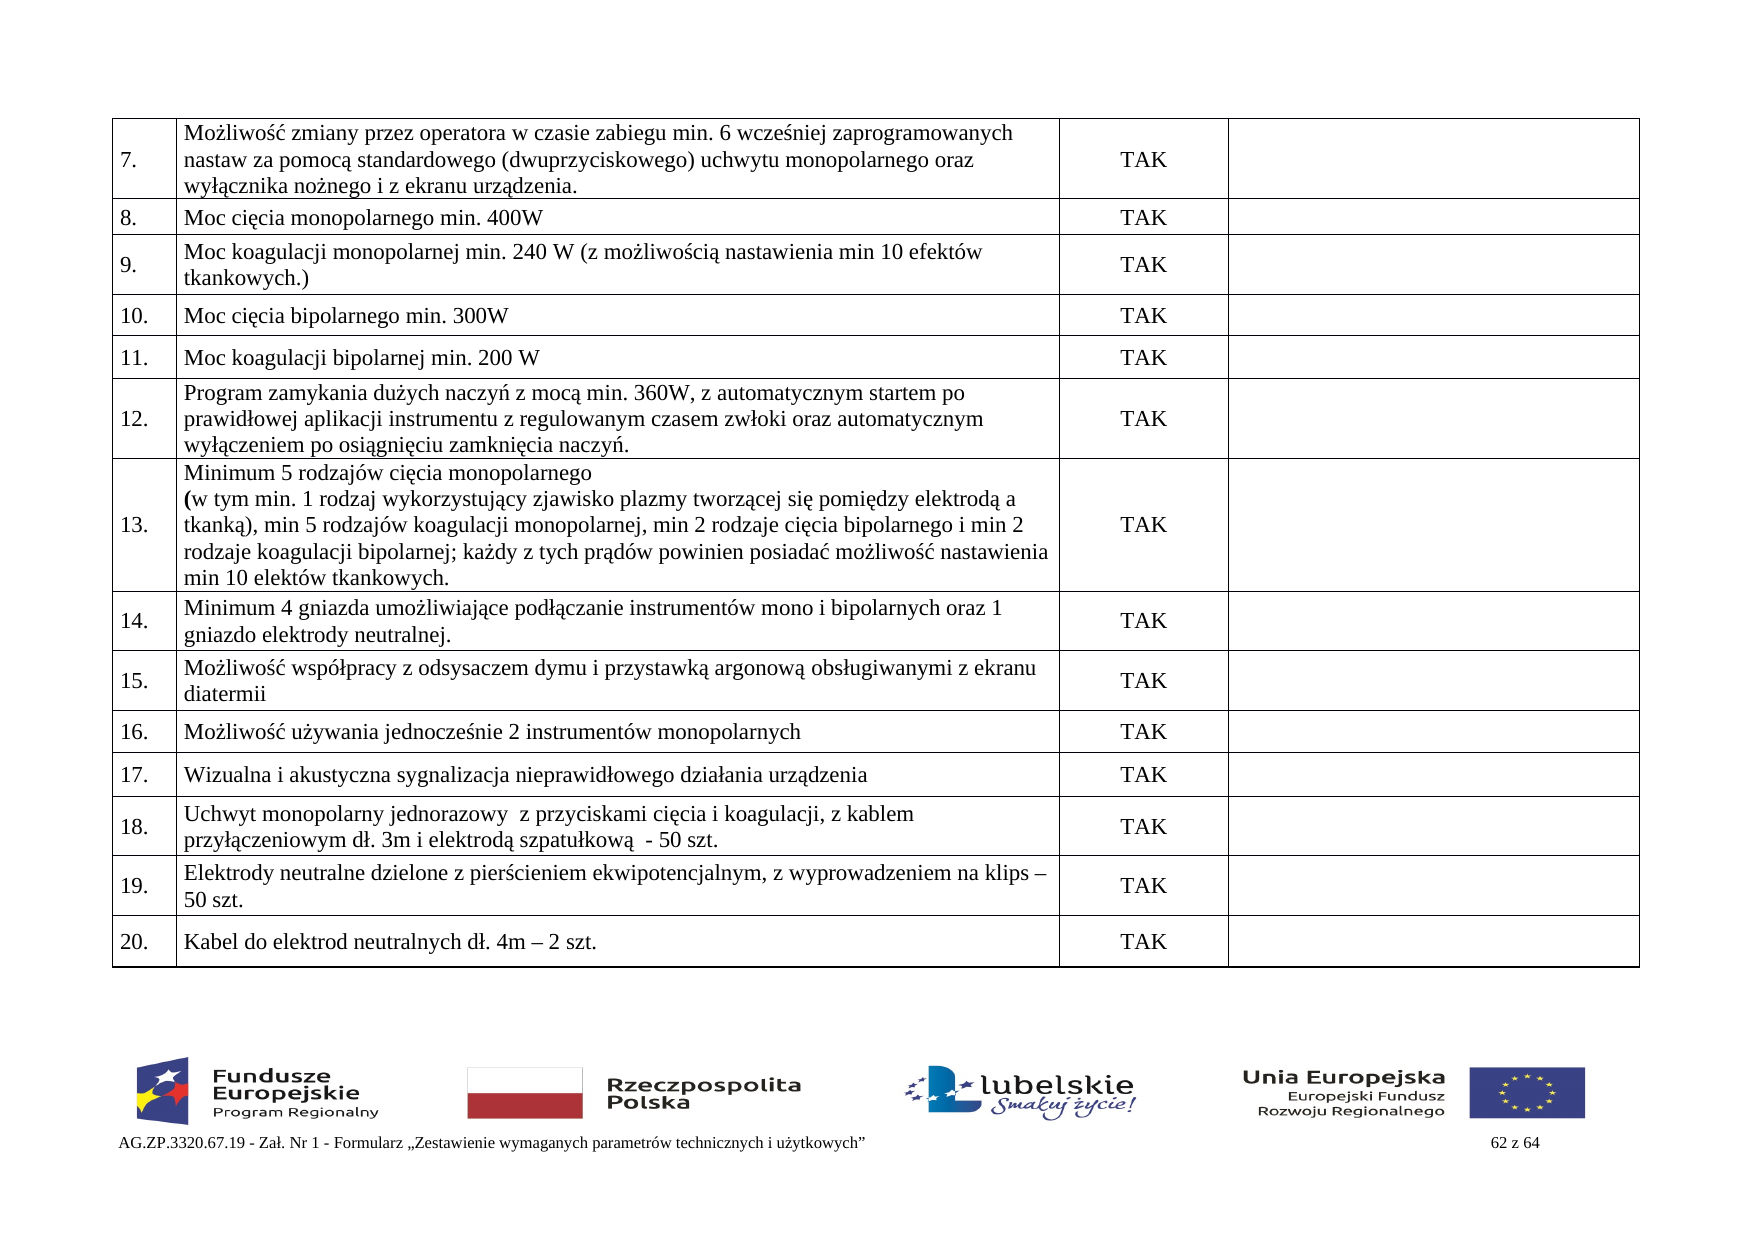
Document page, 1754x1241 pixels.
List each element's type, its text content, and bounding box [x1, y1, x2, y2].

table_cell TAK [1060, 379, 1228, 458]
table_cell [113, 459, 176, 591]
table_cell Program zamykania dużych naczyń z mocą min. 360W, z automatycznym startem po prawidłowej aplikacji instrumentu z regulowanym czasem zwłoki oraz automatycznym wyłączeniem po osiągnięciu zamknięcia naczyń. [177, 379, 1059, 458]
table_cell [1229, 119, 1639, 198]
table_cell [113, 797, 176, 855]
table_cell [1229, 856, 1639, 915]
table_cell Kabel do elektrod neutralnych dł. 4m – 2 szt. [177, 916, 1059, 966]
table_cell [113, 295, 176, 335]
table_cell [1229, 592, 1639, 650]
table_cell [113, 916, 176, 966]
table_cell Uchwyt monopolarny jednorazowy z przyciskami cięcia i koagulacji, z kablem przyłączeniowym dł. 3m i elektrodą szpatułkową - 50 szt. [177, 797, 1059, 855]
table_cell TAK [1060, 235, 1228, 294]
table_cell [1229, 235, 1639, 294]
table_cell [113, 592, 176, 650]
table_cell [1229, 295, 1639, 335]
table_cell TAK [1060, 119, 1228, 198]
table_cell TAK [1060, 711, 1228, 752]
table_cell TAK [1060, 199, 1228, 234]
table_cell TAK [1060, 592, 1228, 650]
table_cell [1229, 753, 1639, 796]
table_cell [1229, 199, 1639, 234]
table_cell Moc cięcia bipolarnego min. 300W [177, 295, 1059, 335]
table_cell Możliwość zmiany przez operatora w czasie zabiegu min. 6 wcześniej zaprogramowanych nastaw za pomocą standardowego (dwuprzyciskowego) uchwytu monopolarnego oraz wyłącznika nożnego i z ekranu urządzenia. [177, 119, 1059, 198]
table_cell TAK [1060, 295, 1228, 335]
table_cell Minimum 4 gniazda umożliwiające podłączanie instrumentów mono i bipolarnych oraz 1 gniazdo elektrody neutralnej. [177, 592, 1059, 650]
table_cell Możliwość używania jednocześnie 2 instrumentów monopolarnych [177, 711, 1059, 752]
table_cell [1229, 459, 1639, 591]
table_cell [1229, 711, 1639, 752]
table_cell [113, 336, 176, 378]
table_cell Minimum 5 rodzajów cięcia monopolarnego (w tym min. 1 rodzaj wykorzystujący zjawisko plazmy tworzącej się pomiędzy elektrodą a tkanką), min 5 rodzajów koagulacji monopolarnej, min 2 rodzaje cięcia bipolarnego i min 2 rodzaje koagulacji bipolarnej; każdy z tych prądów powinien posiadać możliwość nastawienia min 10 elektów tkankowych. [177, 459, 1059, 591]
table_cell Wizualna i akustyczna sygnalizacja nieprawidłowego działania urządzenia [177, 753, 1059, 796]
table_cell [113, 199, 176, 234]
table_cell Możliwość współpracy z odsysaczem dymu i przystawką argonową obsługiwanymi z ekranu diatermii [177, 651, 1059, 709]
table_cell TAK [1060, 856, 1228, 915]
table_cell TAK [1060, 916, 1228, 966]
table_cell TAK [1060, 336, 1228, 378]
table_cell [1229, 379, 1639, 458]
table_cell [1229, 651, 1639, 709]
table_cell [113, 711, 176, 752]
table_cell TAK [1060, 459, 1228, 591]
table_cell [113, 753, 176, 796]
table_cell [1229, 336, 1639, 378]
table_cell [113, 379, 176, 458]
table_cell [113, 856, 176, 915]
table_cell Moc koagulacji bipolarnej min. 200 W [177, 336, 1059, 378]
table_cell TAK [1060, 797, 1228, 855]
table_cell [113, 119, 176, 198]
table_cell Moc cięcia monopolarnego min. 400W [177, 199, 1059, 234]
table_cell Moc koagulacji monopolarnej min. 240 W (z możliwością nastawienia min 10 efektów tkankowych.) [177, 235, 1059, 294]
table_cell [1229, 916, 1639, 966]
table_cell Elektrody neutralne dzielone z pierścieniem ekwipotencjalnym, z wyprowadzeniem na klips – 50 szt. [177, 856, 1059, 915]
table_cell [113, 651, 176, 709]
table_cell TAK [1060, 753, 1228, 796]
table_cell TAK [1060, 651, 1228, 709]
table_cell [113, 235, 176, 294]
table_cell [1229, 797, 1639, 855]
